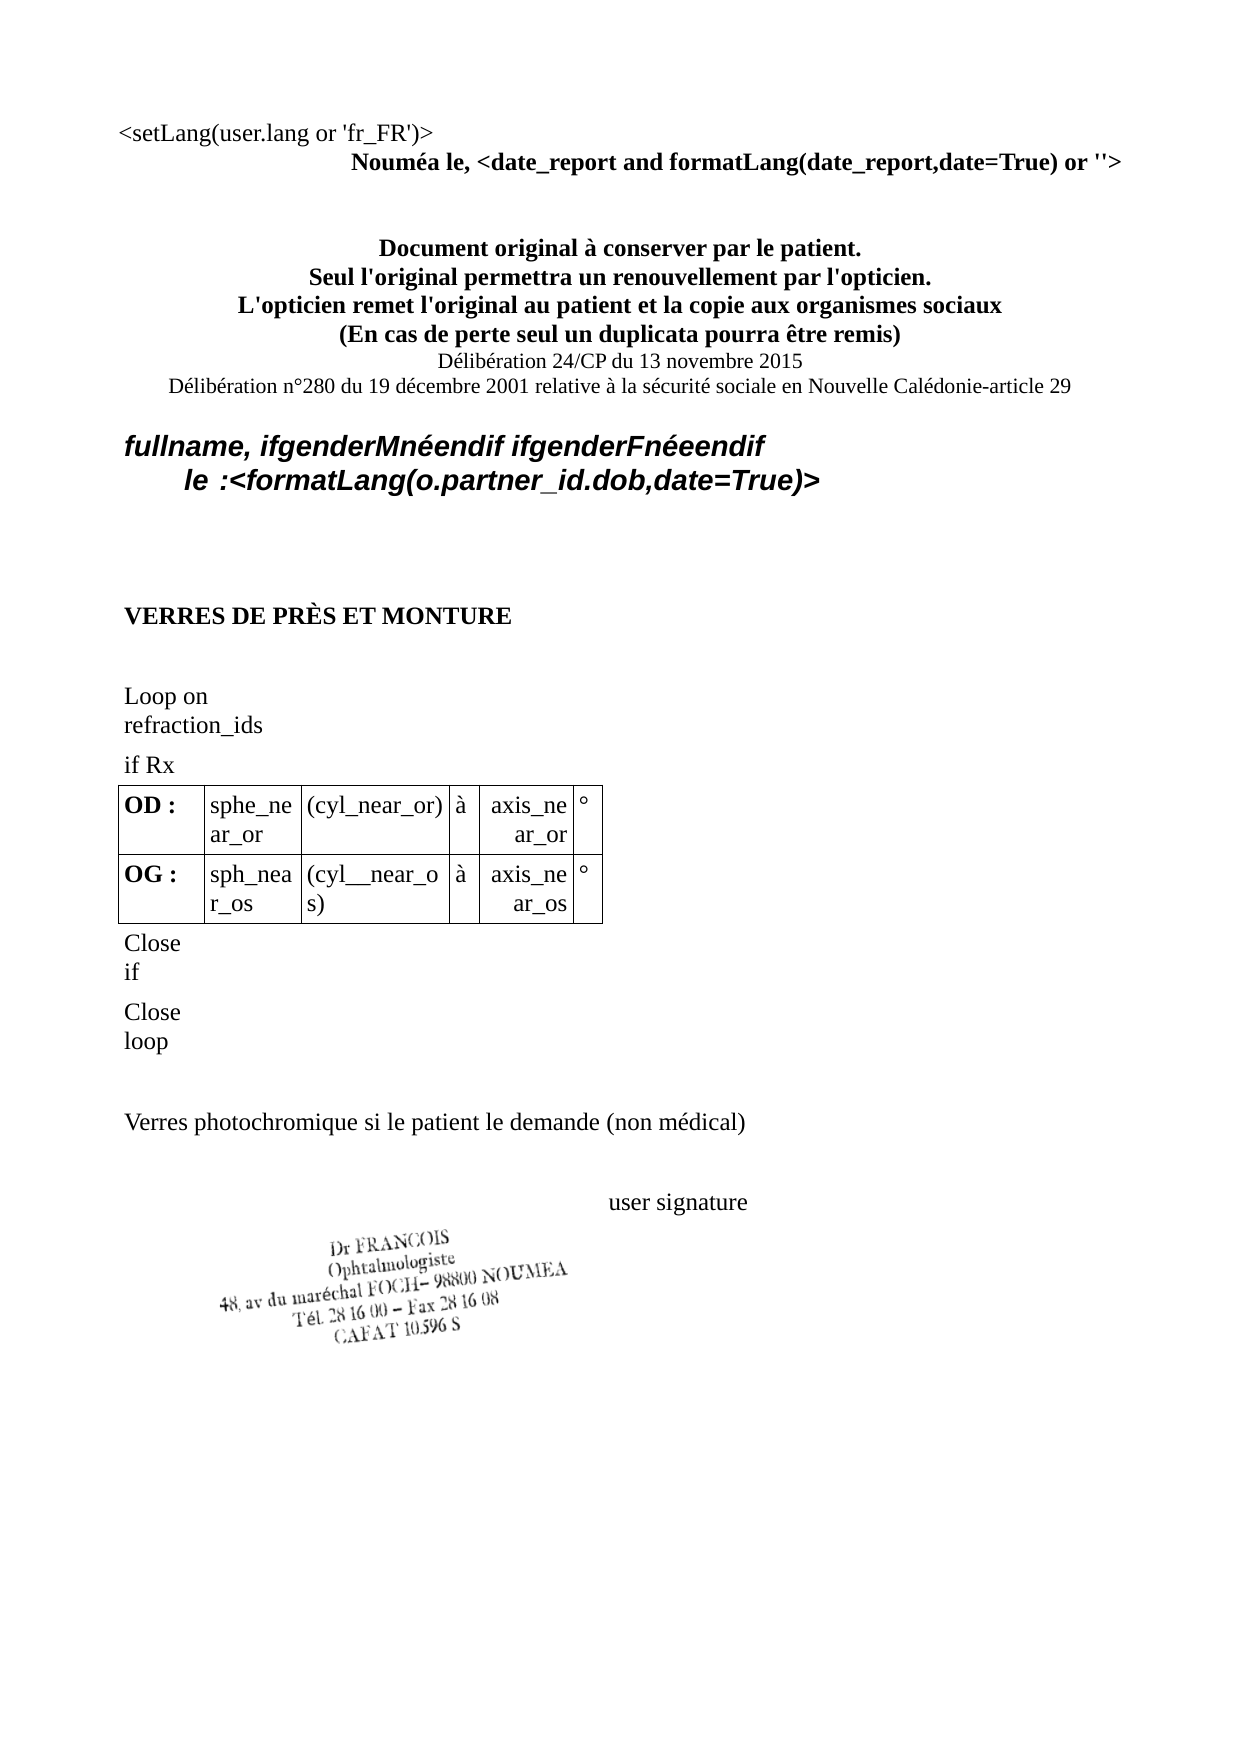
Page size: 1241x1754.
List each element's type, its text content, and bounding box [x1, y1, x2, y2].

table_cell [204, 1061, 301, 1101]
table_cell [449, 744, 479, 784]
table_cell [118, 555, 301, 595]
table_cell [479, 924, 573, 992]
table_cell (cyl_near_or) [302, 786, 449, 854]
table_cell [301, 555, 449, 595]
table_cell [449, 1181, 479, 1222]
table_cell [449, 675, 479, 744]
table_cell if Rx [118, 744, 301, 784]
table_cell [479, 1181, 573, 1222]
table_cell [603, 1061, 926, 1101]
table_cell [603, 675, 926, 744]
table_header fullname, ifgenderMnéendif ifgenderFnéeendif le :<formatLang(o.partner_id.dob,date=True)> [118, 399, 926, 514]
table_cell sph_near_os [205, 855, 301, 923]
table_cell Close loop [118, 992, 204, 1061]
table_cell [573, 555, 602, 595]
table_cell [449, 992, 479, 1061]
table_cell ° [574, 786, 602, 854]
table_cell [573, 744, 602, 784]
table_cell [301, 1181, 449, 1222]
table_cell [603, 785, 926, 854]
table_cell VERRES DE PRÈS ET MONTURE [118, 595, 926, 635]
table_cell [479, 515, 573, 555]
table_cell axis_near_or [480, 786, 573, 854]
table_cell [603, 854, 926, 923]
table_cell [204, 992, 301, 1061]
table_cell [301, 744, 449, 784]
table_cell ° [574, 855, 602, 923]
table_cell [479, 992, 573, 1061]
table_cell [573, 675, 602, 744]
table_cell sphe_near_or [205, 786, 301, 854]
table_cell [118, 1181, 204, 1222]
table_cell [301, 1061, 449, 1101]
text Document original à conserver par le patient. Seul l'original permettra un renouvellement par l'opticien. L'opticien remet l'original au patient et la copie aux organismes sociaux (En cas de perte seul un duplicata pourra être remis) Délibération 24/CP du 13 novembre 2015 Délibération n°280 du 19 décembre 2001 relative à la sécurité sociale en Nouvelle Calédonie-article 29 [118, 233, 1122, 398]
table_cell [603, 744, 926, 784]
table_cell [449, 555, 479, 595]
table_cell [479, 1061, 573, 1101]
table_cell [449, 924, 479, 992]
table_cell [573, 924, 602, 992]
table_cell Close if [118, 924, 204, 992]
table_cell [301, 992, 449, 1061]
table_cell [449, 1061, 479, 1101]
table_cell OD : [119, 786, 204, 854]
text Nouméa le, <date_report and formatLang(date_report,date=True) or ''> [118, 147, 1122, 176]
table_cell [204, 924, 301, 992]
table_cell OG : [119, 855, 204, 923]
table_cell [603, 555, 926, 595]
table_cell [479, 675, 573, 744]
table_cell [573, 1181, 602, 1222]
table_cell [573, 1061, 602, 1101]
table_cell [204, 1181, 301, 1222]
table_cell [479, 555, 573, 595]
table_cell à [450, 786, 479, 854]
table_cell Verres photochromique si le patient le demande (non médical) [118, 1101, 926, 1141]
table_cell (cyl__near_os) [302, 855, 449, 923]
table_cell [479, 744, 573, 784]
table_cell [603, 923, 926, 992]
table_cell Loop on refraction_ids [118, 675, 301, 744]
table_cell [118, 1061, 204, 1101]
table_cell user signature [603, 1181, 926, 1222]
table_cell [573, 515, 602, 555]
table_cell [449, 515, 479, 555]
table_cell [118, 635, 926, 675]
table_cell [118, 515, 301, 555]
table_cell [603, 515, 926, 555]
text <setLang(user.lang or 'fr_FR')> [118, 118, 1122, 147]
table_cell axis_near_os [480, 855, 573, 923]
table_cell [301, 675, 449, 744]
table_cell [118, 1141, 926, 1181]
table_cell [573, 992, 602, 1061]
table_cell [301, 515, 449, 555]
table_cell [301, 924, 449, 992]
picture [219, 1229, 568, 1344]
table_cell [603, 992, 926, 1061]
table_cell à [450, 855, 479, 923]
